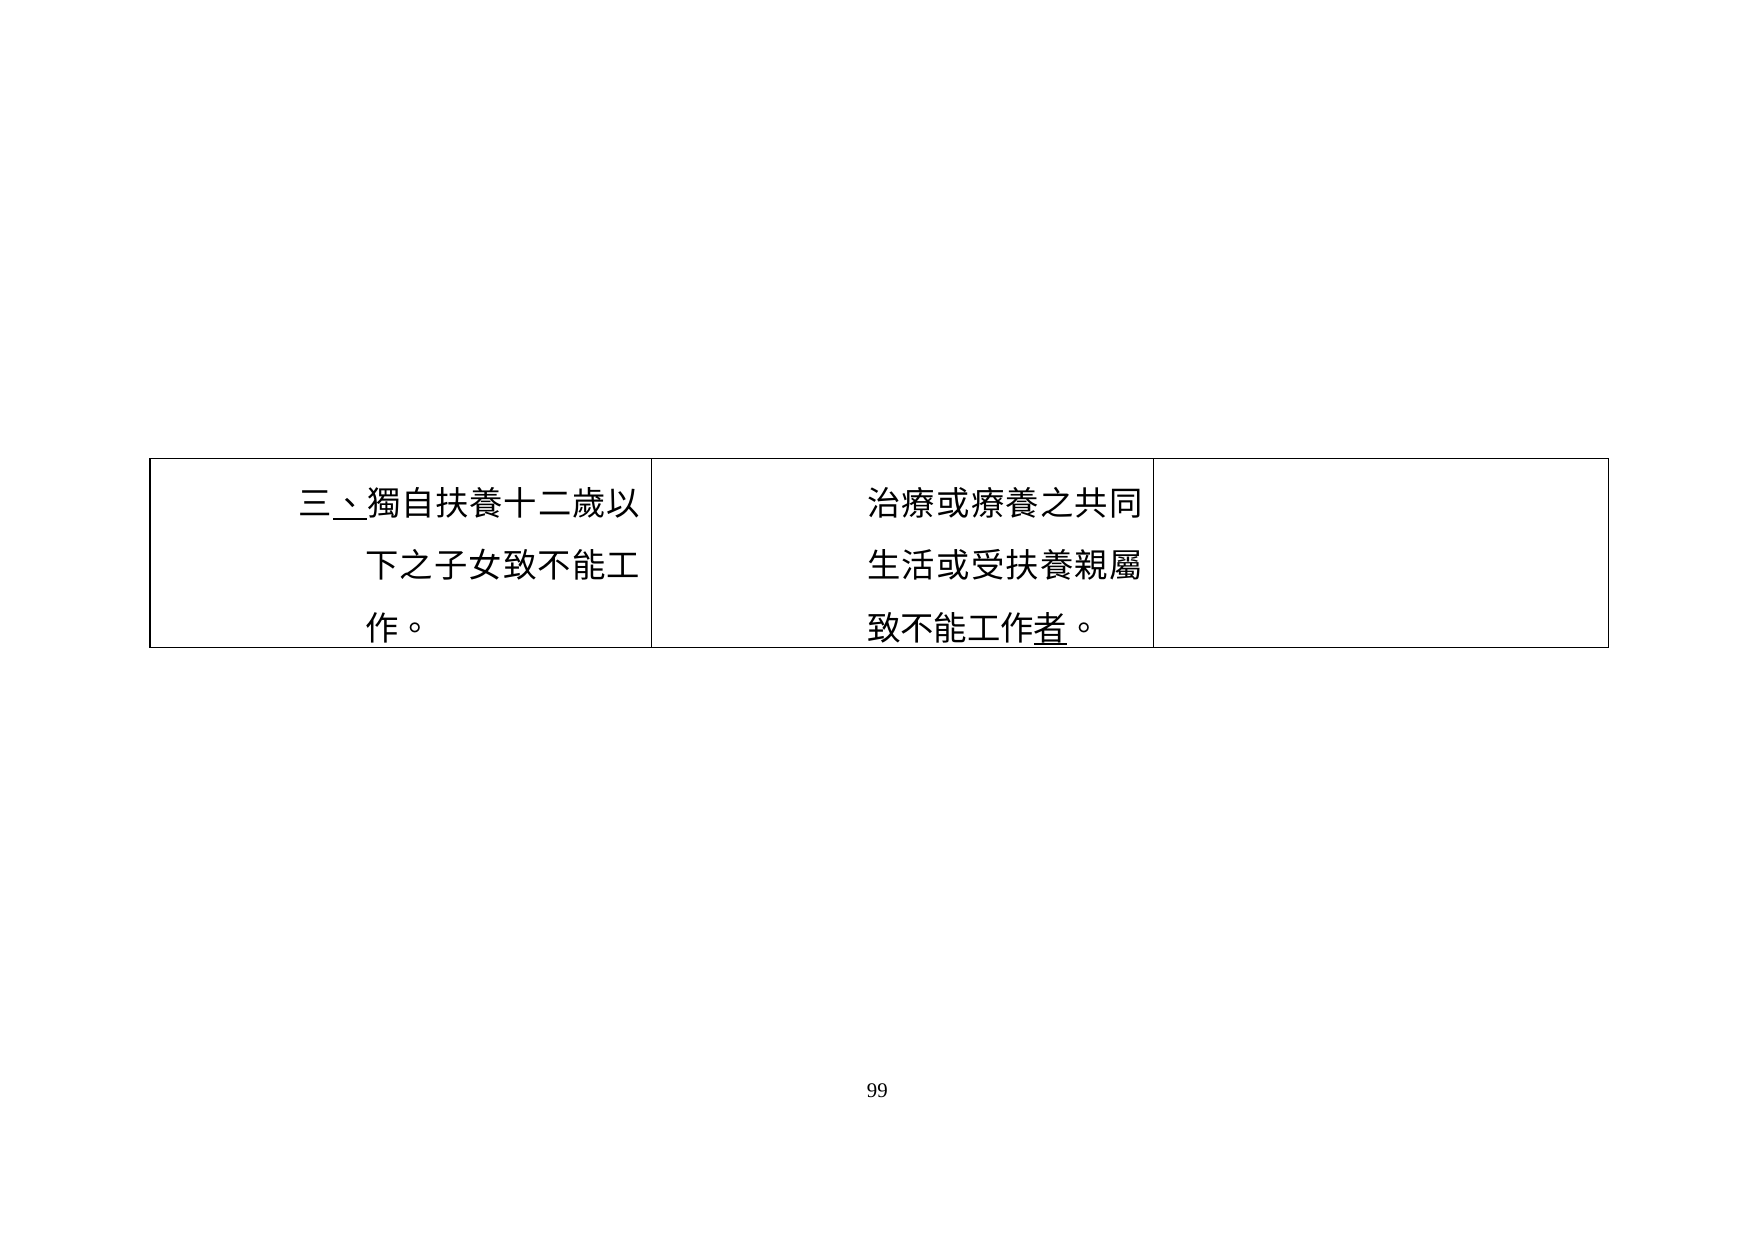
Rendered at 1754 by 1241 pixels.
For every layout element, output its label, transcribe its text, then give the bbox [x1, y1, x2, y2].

table_cell 三、獨自扶養十二歲以下之子女致不能工作。 [151, 459, 651, 647]
table_cell [1154, 459, 1608, 647]
table_cell 治療或療養之共同生活或受扶養親屬致不能工作者。 [652, 459, 1153, 647]
